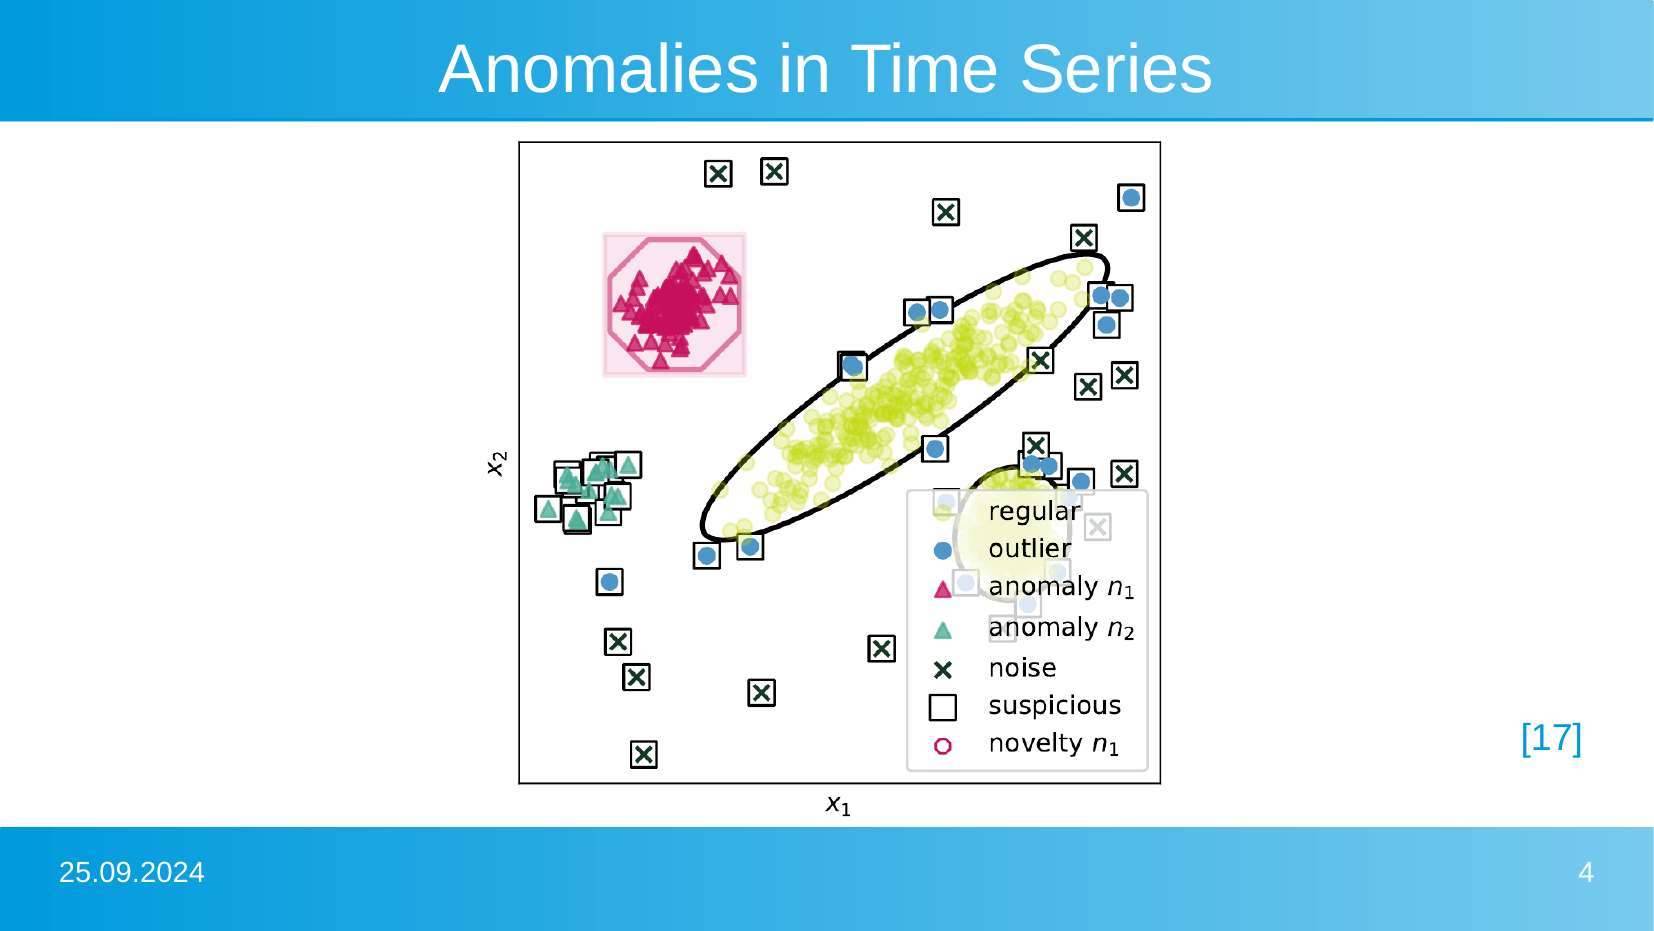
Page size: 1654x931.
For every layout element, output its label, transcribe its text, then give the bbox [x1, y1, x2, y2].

picture [466, 125, 1187, 823]
text_box [17] [1505, 708, 1625, 827]
title Anomalies in Time Series [59, 21, 1595, 116]
